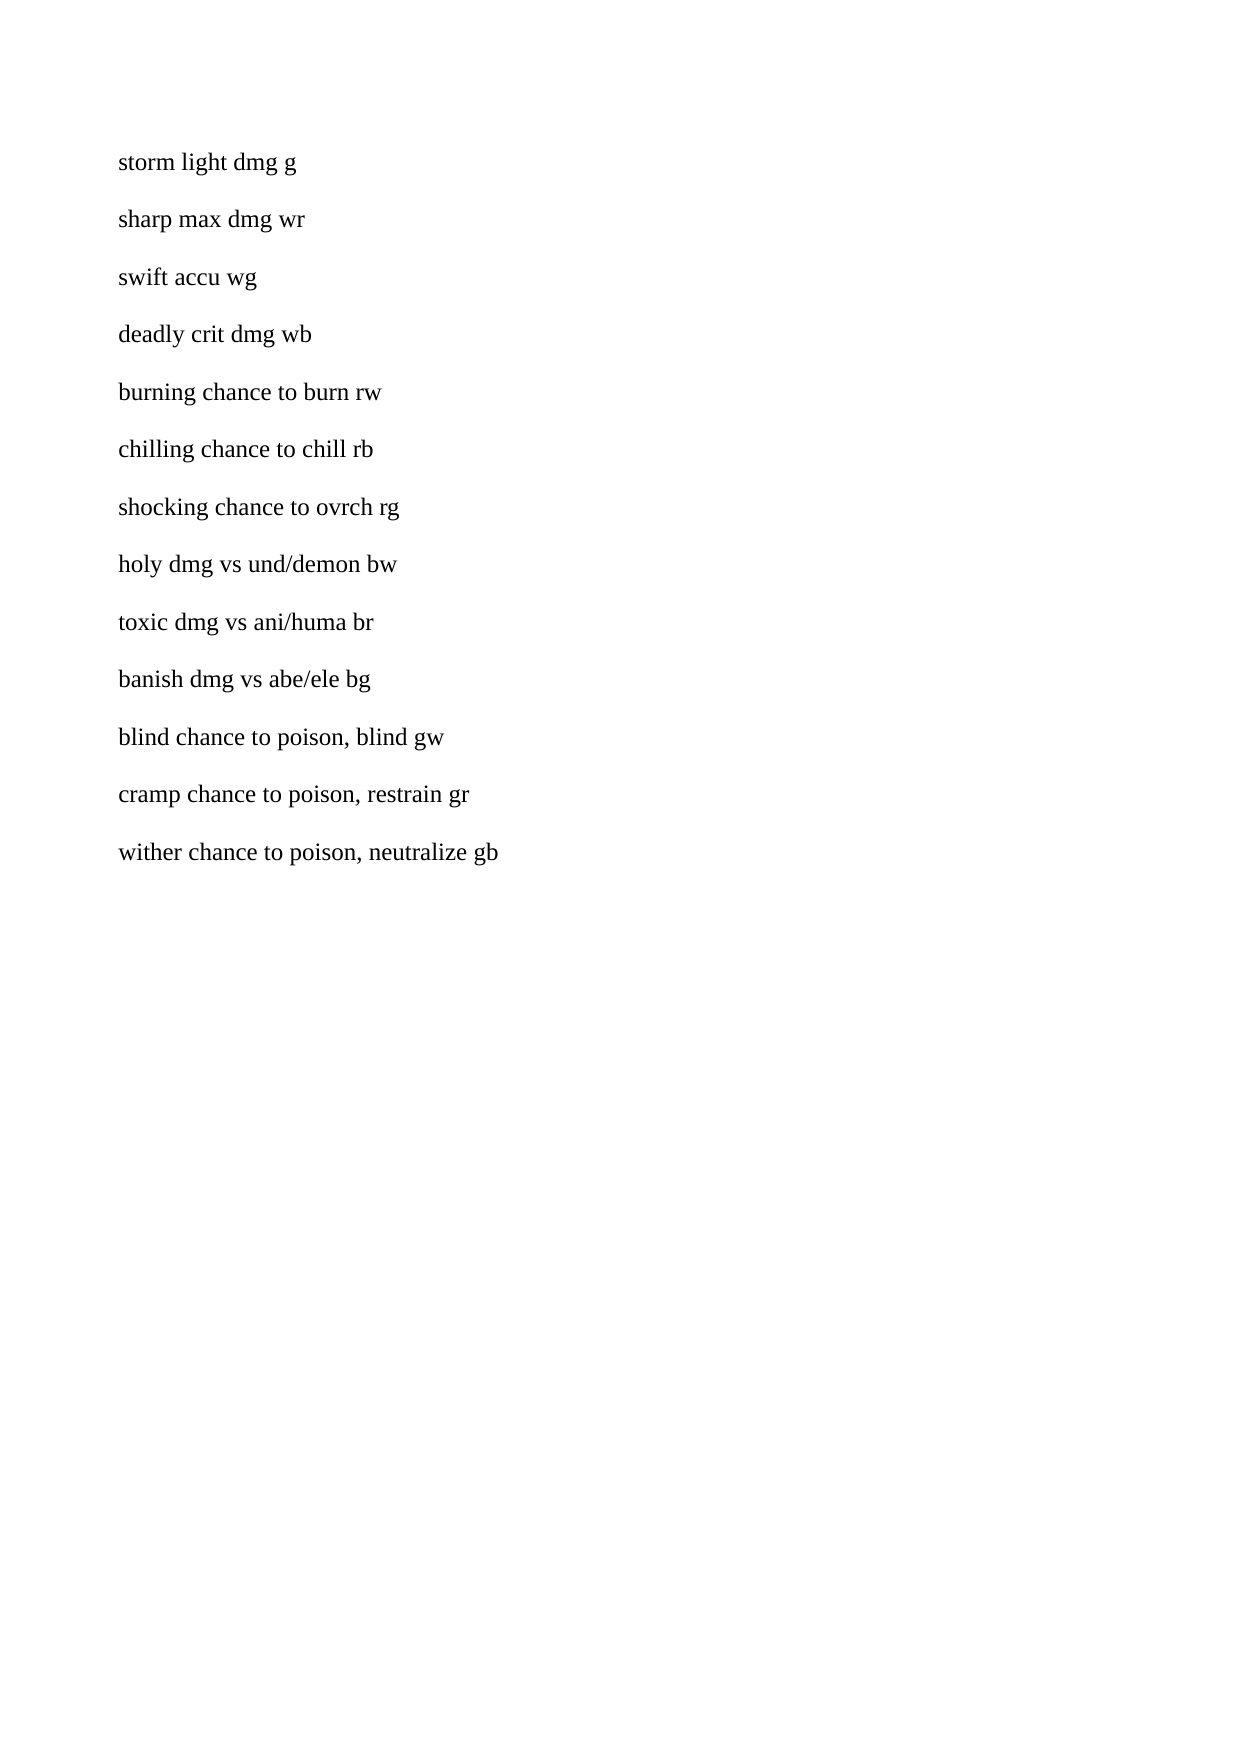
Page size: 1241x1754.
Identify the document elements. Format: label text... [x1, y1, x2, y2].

text toxic dmg vs ani/huma br [118, 607, 1122, 636]
text wither chance to poison, neutralize gb [118, 837, 1122, 866]
text cramp chance to poison, restrain gr [118, 779, 1122, 808]
text sharp max dmg wr [118, 204, 1122, 233]
text shocking chance to ovrch rg [118, 492, 1122, 521]
text swift accu wg [118, 262, 1122, 291]
text storm light dmg g [118, 147, 1122, 176]
text blind chance to poison, blind gw [118, 722, 1122, 751]
text burning chance to burn rw [118, 377, 1122, 406]
text chilling chance to chill rb [118, 434, 1122, 463]
text banish dmg vs abe/ele bg [118, 664, 1122, 693]
text deadly crit dmg wb [118, 319, 1122, 348]
text holy dmg vs und/demon bw [118, 549, 1122, 578]
